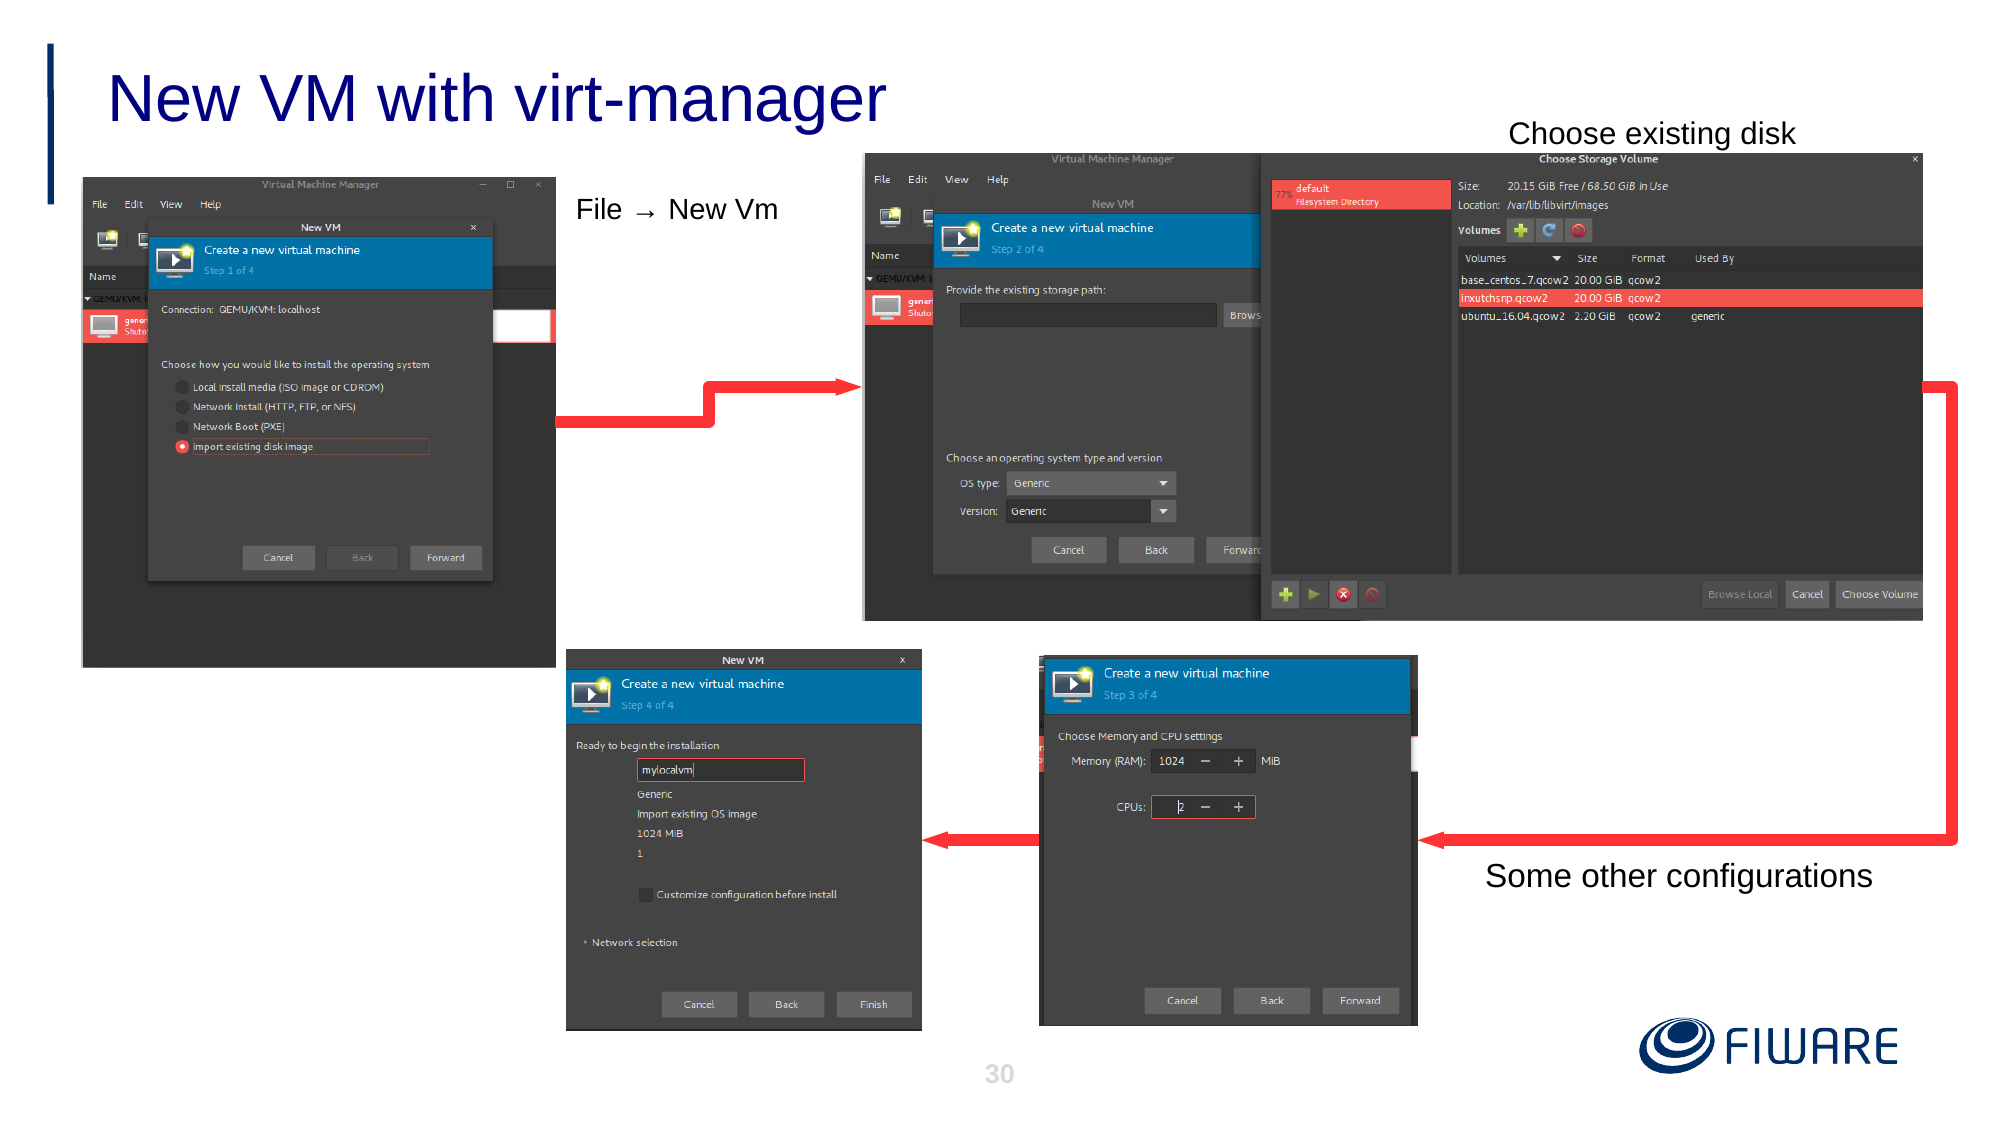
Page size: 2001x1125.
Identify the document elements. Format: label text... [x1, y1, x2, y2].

title New VM with virt-manager [92, 47, 1704, 166]
picture [566, 725, 922, 1031]
picture [572, 677, 611, 712]
picture [862, 153, 1923, 621]
text_box File → New Vm [561, 185, 795, 233]
picture [81, 177, 556, 668]
picture [566, 649, 922, 669]
text_box Choose existing disk [1493, 108, 1812, 159]
picture [1039, 655, 1418, 1026]
picture [1635, 1012, 1905, 1077]
slide_number [887, 1042, 1113, 1103]
text_box Some other configurations [1470, 850, 1991, 903]
